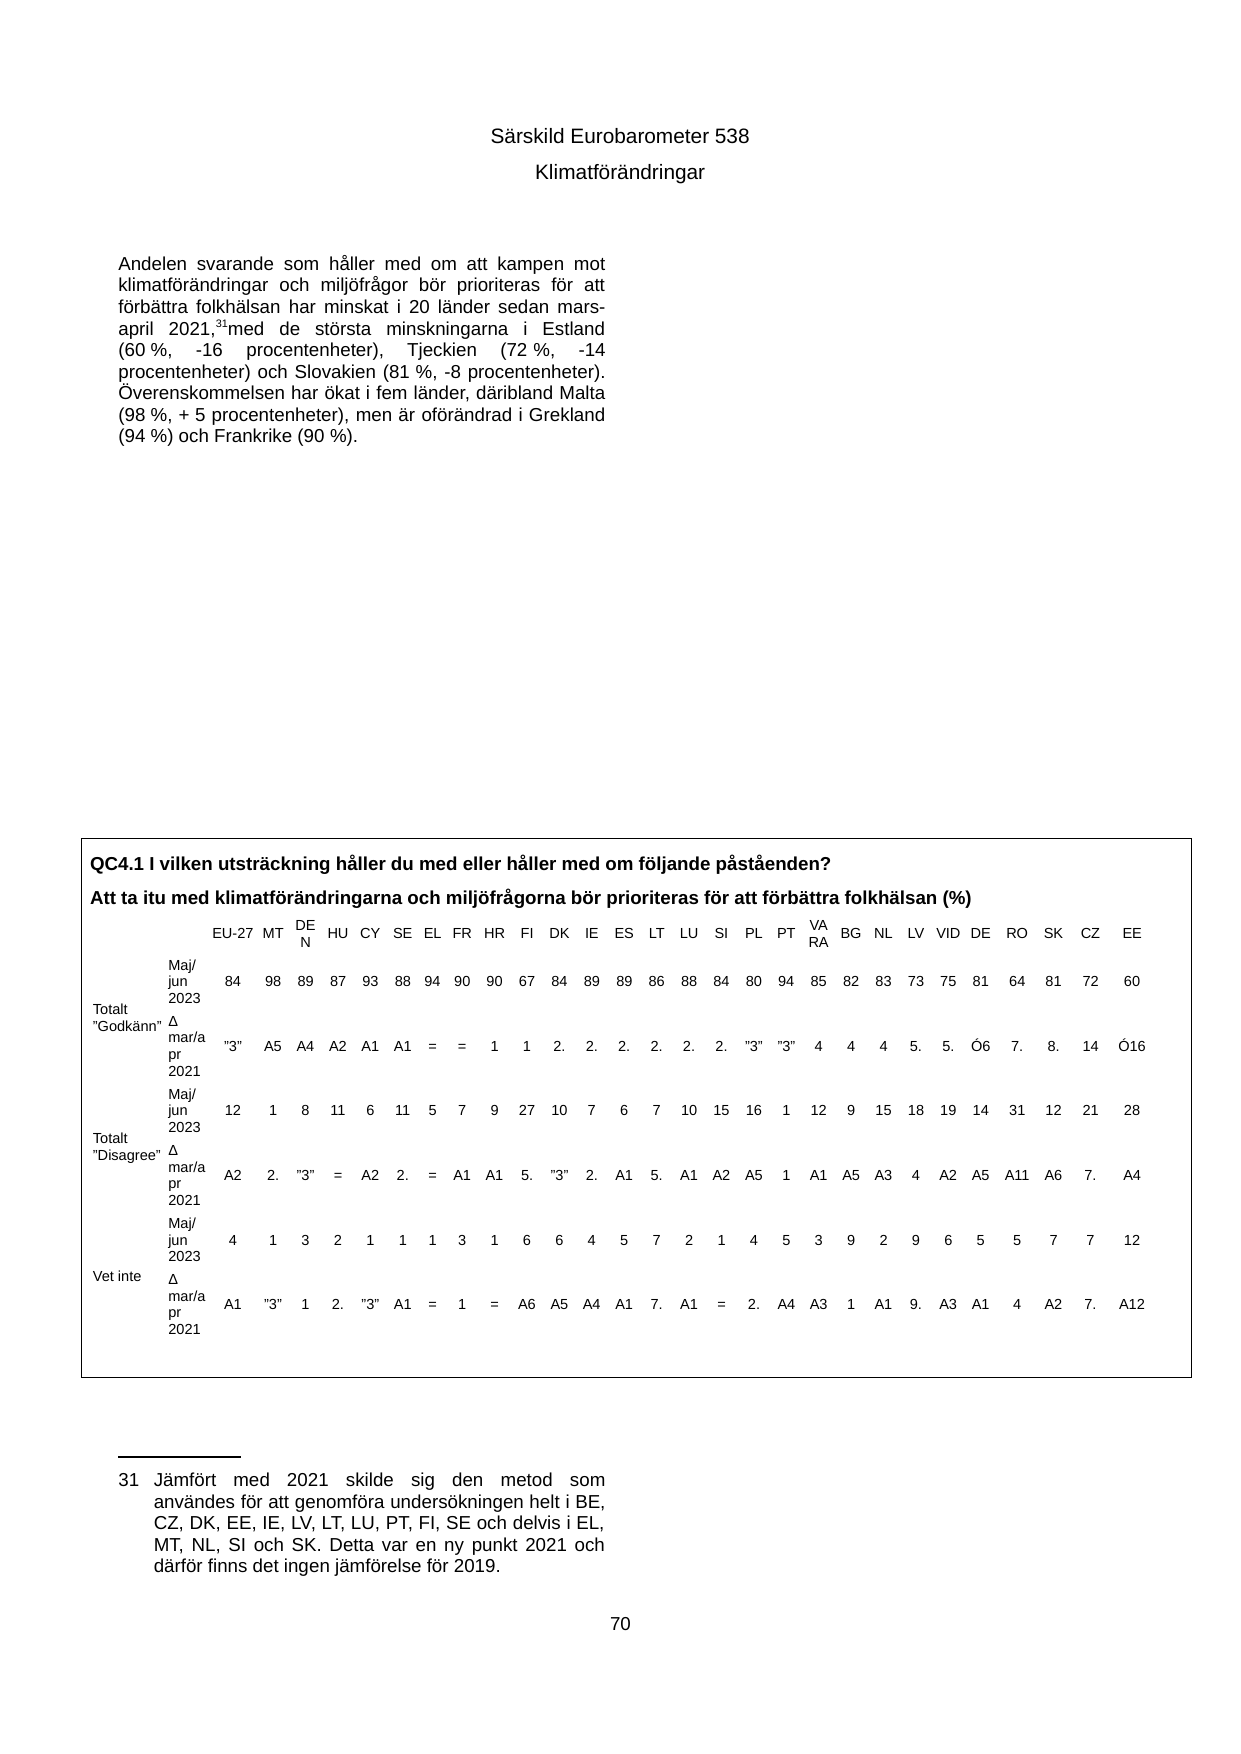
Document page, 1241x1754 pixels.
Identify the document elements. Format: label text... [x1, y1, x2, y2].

table_cell = [419, 1010, 446, 1082]
table_cell ”3” [209, 1010, 257, 1082]
table_cell 81 [964, 953, 997, 1009]
table_cell А4 [770, 1268, 802, 1341]
table_cell 1 [770, 1083, 802, 1138]
table_cell 2 [322, 1211, 354, 1268]
table_cell А6 [511, 1268, 543, 1341]
table_cell Totalt ”Disagree” [90, 1083, 165, 1211]
table_cell 7 [446, 1083, 478, 1138]
table_cell Maj/jun 2023 [165, 1211, 209, 1268]
table_cell 88 [386, 953, 419, 1009]
table_cell 75 [932, 953, 964, 1009]
table_cell 64 [997, 953, 1037, 1009]
table_cell А5 [543, 1268, 575, 1341]
table_cell 14 [964, 1083, 997, 1138]
table_header FR [446, 914, 478, 953]
table_cell ”3” [257, 1268, 289, 1341]
table_cell Vet inte [90, 1211, 165, 1341]
table_cell 27 [511, 1083, 543, 1138]
table_header CZ [1070, 914, 1111, 953]
table_header DE [964, 914, 997, 953]
table_cell 3 [802, 1211, 835, 1268]
table_cell 11 [322, 1083, 354, 1138]
table_cell 2. [705, 1010, 737, 1082]
table_cell 90 [446, 953, 478, 1009]
table_cell 4 [997, 1268, 1037, 1341]
table_cell Totalt ”Godkänn” [90, 953, 165, 1082]
table_header PL [738, 914, 770, 953]
table_cell 90 [478, 953, 511, 1009]
table_header RO [997, 914, 1037, 953]
table_header ES [608, 914, 640, 953]
table_cell 9 [478, 1083, 511, 1138]
table_cell 5 [770, 1211, 802, 1268]
table_cell А4 [289, 1010, 322, 1082]
table_cell 2. [257, 1139, 289, 1211]
table_cell = [419, 1268, 446, 1341]
table_header BG [835, 914, 867, 953]
table_header DK [543, 914, 575, 953]
table_cell 12 [209, 1083, 257, 1138]
table_cell ”3” [738, 1010, 770, 1082]
table_header SK [1037, 914, 1069, 953]
table_cell 88 [673, 953, 705, 1009]
table_cell 7 [640, 1211, 673, 1268]
table_header VID [932, 914, 964, 953]
table_header VARA [802, 914, 835, 953]
table_cell 84 [705, 953, 737, 1009]
table_header IE [575, 914, 608, 953]
table_cell 12 [1037, 1083, 1069, 1138]
table_cell 7. [997, 1010, 1037, 1082]
table_cell А2 [1037, 1268, 1069, 1341]
table_cell А2 [322, 1010, 354, 1082]
table_cell А5 [964, 1139, 997, 1211]
table_cell А1 [608, 1268, 640, 1341]
table_cell 21 [1070, 1083, 1111, 1138]
table_cell А1 [802, 1139, 835, 1211]
table_cell 84 [543, 953, 575, 1009]
table_header EL [419, 914, 446, 953]
table_cell 94 [419, 953, 446, 1009]
table_cell ”3” [289, 1139, 322, 1211]
table_cell 85 [802, 953, 835, 1009]
table_header LT [640, 914, 673, 953]
table_cell 93 [354, 953, 386, 1009]
table_cell 5 [608, 1211, 640, 1268]
table_cell 9 [835, 1211, 867, 1268]
table_cell 80 [738, 953, 770, 1009]
table_cell 1 [446, 1268, 478, 1341]
table_cell А3 [802, 1268, 835, 1341]
table_cell 1 [257, 1083, 289, 1138]
table_cell 5 [419, 1083, 446, 1138]
table_cell 15 [705, 1083, 737, 1138]
table_cell 11 [386, 1083, 419, 1138]
table_cell А1 [386, 1010, 419, 1082]
table_cell А1 [386, 1268, 419, 1341]
table_cell 6 [543, 1211, 575, 1268]
table_header CY [354, 914, 386, 953]
table_cell 2. [640, 1010, 673, 1082]
table_cell 5. [640, 1139, 673, 1211]
table_cell 81 [1037, 953, 1069, 1009]
table_cell А1 [446, 1139, 478, 1211]
table_cell А3 [932, 1268, 964, 1341]
table_cell 2. [386, 1139, 419, 1211]
text Andelen svarande som håller med om att kampen mot klimatförändringar och miljöfrågor bör prioriteras för att förbättra folkhälsan har minskat i 20 länder sedan mars-april 2021,med de största minskningarna i Estland (60 %, -16 procentenheter), Tjeckien (72 %, -14 procentenheter) och Slovakien (81 %, -8 procentenheter). Överenskommelsen har ökat i fem länder, däribland Malta (98 %, + 5 procentenheter), men är oförändrad i Grekland (94 %) och Frankrike (90 %). [118, 253, 605, 447]
table_cell 84 [209, 953, 257, 1009]
table_header SI [705, 914, 737, 953]
text Jämfört med 2021 skilde sig den metod som användes för att genomföra undersökningen helt i BE, CZ, DK, EE, IE, LV, LT, LU, PT, FI, SE och delvis i EL, MT, NL, SI och SK. Detta var en ny punkt 2021 och därför finns det ingen jämförelse för 2019. [118, 1469, 605, 1577]
table_cell 7 [1037, 1211, 1069, 1268]
table_cell Δ mar/apr 2021 [165, 1139, 209, 1211]
table_header SE [386, 914, 419, 953]
table_header LV [900, 914, 932, 953]
table_cell 4 [802, 1010, 835, 1082]
table_cell 2. [738, 1268, 770, 1341]
table_cell Δ mar/apr 2021 [165, 1268, 209, 1341]
table_cell 6 [608, 1083, 640, 1138]
table_cell А1 [478, 1139, 511, 1211]
table_cell 2. [322, 1268, 354, 1341]
table_cell 67 [511, 953, 543, 1009]
table_cell 2. [575, 1139, 608, 1211]
table_header DEN [289, 914, 322, 953]
table_cell Ó16 [1111, 1010, 1153, 1082]
table_cell 89 [289, 953, 322, 1009]
table_cell А2 [354, 1139, 386, 1211]
table_cell 5 [997, 1211, 1037, 1268]
table_header [90, 914, 165, 953]
table_cell ”3” [770, 1010, 802, 1082]
table_cell 5. [511, 1139, 543, 1211]
table_cell 4 [738, 1211, 770, 1268]
table_cell 5 [964, 1211, 997, 1268]
table_cell 2 [673, 1211, 705, 1268]
table_cell 7 [1070, 1211, 1111, 1268]
table_cell 2 [867, 1211, 899, 1268]
table_cell 7. [1070, 1139, 1111, 1211]
table_cell 1 [705, 1211, 737, 1268]
table_cell 4 [835, 1010, 867, 1082]
table_cell 6 [932, 1211, 964, 1268]
table_cell 4 [900, 1139, 932, 1211]
table_header NL [867, 914, 899, 953]
table_cell 7 [640, 1083, 673, 1138]
table_cell = [419, 1139, 446, 1211]
table_cell 4 [867, 1010, 899, 1082]
table_header MT [257, 914, 289, 953]
table_cell А2 [209, 1139, 257, 1211]
table_cell 19 [932, 1083, 964, 1138]
table_cell ”3” [543, 1139, 575, 1211]
table_cell 10 [543, 1083, 575, 1138]
table_cell 7. [640, 1268, 673, 1341]
table_cell А3 [867, 1139, 899, 1211]
table_cell 1 [478, 1211, 511, 1268]
table_cell 4 [575, 1211, 608, 1268]
table_cell А6 [1037, 1139, 1069, 1211]
table_cell 8 [289, 1083, 322, 1138]
table_cell 1 [257, 1211, 289, 1268]
table_cell 10 [673, 1083, 705, 1138]
table_cell 5. [932, 1010, 964, 1082]
table_cell 72 [1070, 953, 1111, 1009]
table_cell А5 [257, 1010, 289, 1082]
table_cell 7 [575, 1083, 608, 1138]
table_cell 31 [997, 1083, 1037, 1138]
table_cell Ó6 [964, 1010, 997, 1082]
table_cell 86 [640, 953, 673, 1009]
table_cell 3 [446, 1211, 478, 1268]
table_cell 1 [835, 1268, 867, 1341]
table_cell 60 [1111, 953, 1153, 1009]
table_cell А1 [867, 1268, 899, 1341]
table_cell А4 [575, 1268, 608, 1341]
table_cell 89 [575, 953, 608, 1009]
table_cell А4 [1111, 1139, 1153, 1211]
table_cell 12 [1111, 1211, 1153, 1268]
table_cell А1 [673, 1139, 705, 1211]
table_cell 2. [575, 1010, 608, 1082]
table_cell А11 [997, 1139, 1037, 1211]
table_header EU-27 [209, 914, 257, 953]
table_cell Maj/jun 2023 [165, 953, 209, 1009]
table_cell 89 [608, 953, 640, 1009]
table_cell 87 [322, 953, 354, 1009]
table_header FI [511, 914, 543, 953]
table_cell 1 [511, 1010, 543, 1082]
table_cell 1 [354, 1211, 386, 1268]
table_cell А1 [673, 1268, 705, 1341]
table_header HU [322, 914, 354, 953]
table_cell 15 [867, 1083, 899, 1138]
table_cell = [478, 1268, 511, 1341]
table_cell 28 [1111, 1083, 1153, 1138]
table_cell А1 [608, 1139, 640, 1211]
table_cell А1 [209, 1268, 257, 1341]
table_cell А1 [354, 1010, 386, 1082]
table_cell 73 [900, 953, 932, 1009]
table_cell 14 [1070, 1010, 1111, 1082]
table_cell 1 [419, 1211, 446, 1268]
table_cell А2 [932, 1139, 964, 1211]
table_header [165, 914, 209, 953]
table_cell А1 [964, 1268, 997, 1341]
table_cell 3 [289, 1211, 322, 1268]
table_cell Δ mar/apr 2021 [165, 1010, 209, 1082]
table_cell 12 [802, 1083, 835, 1138]
table_cell 5. [900, 1010, 932, 1082]
table_header PT [770, 914, 802, 953]
table_cell А5 [738, 1139, 770, 1211]
table_cell 4 [209, 1211, 257, 1268]
table_cell 9. [900, 1268, 932, 1341]
table_cell = [705, 1268, 737, 1341]
table_cell 9 [835, 1083, 867, 1138]
text Att ta itu med klimatförändringarna och miljöfrågorna bör prioriteras för att förbättra folkhälsan (%) [90, 886, 1183, 908]
table_cell Maj/jun 2023 [165, 1083, 209, 1138]
table_cell А5 [835, 1139, 867, 1211]
table_cell 8. [1037, 1010, 1069, 1082]
table_cell 82 [835, 953, 867, 1009]
text QC4.1 I vilken utsträckning håller du med eller håller med om följande påståenden? [90, 853, 1183, 874]
table_header EE [1111, 914, 1153, 953]
table_cell 2. [543, 1010, 575, 1082]
table_cell = [446, 1010, 478, 1082]
table_cell 6 [511, 1211, 543, 1268]
table_cell 18 [900, 1083, 932, 1138]
table_cell 16 [738, 1083, 770, 1138]
table_header LU [673, 914, 705, 953]
table_cell А12 [1111, 1268, 1153, 1341]
table_cell 2. [673, 1010, 705, 1082]
table_header HR [478, 914, 511, 953]
table_cell 1 [478, 1010, 511, 1082]
table_cell 83 [867, 953, 899, 1009]
table_cell 94 [770, 953, 802, 1009]
table_cell 98 [257, 953, 289, 1009]
table_cell 1 [386, 1211, 419, 1268]
table_cell 6 [354, 1083, 386, 1138]
table_cell 1 [770, 1139, 802, 1211]
table_cell 2. [608, 1010, 640, 1082]
table_cell А2 [705, 1139, 737, 1211]
table_cell ”3” [354, 1268, 386, 1341]
table_cell 9 [900, 1211, 932, 1268]
table_cell 7. [1070, 1268, 1111, 1341]
table_cell = [322, 1139, 354, 1211]
table_cell 1 [289, 1268, 322, 1341]
